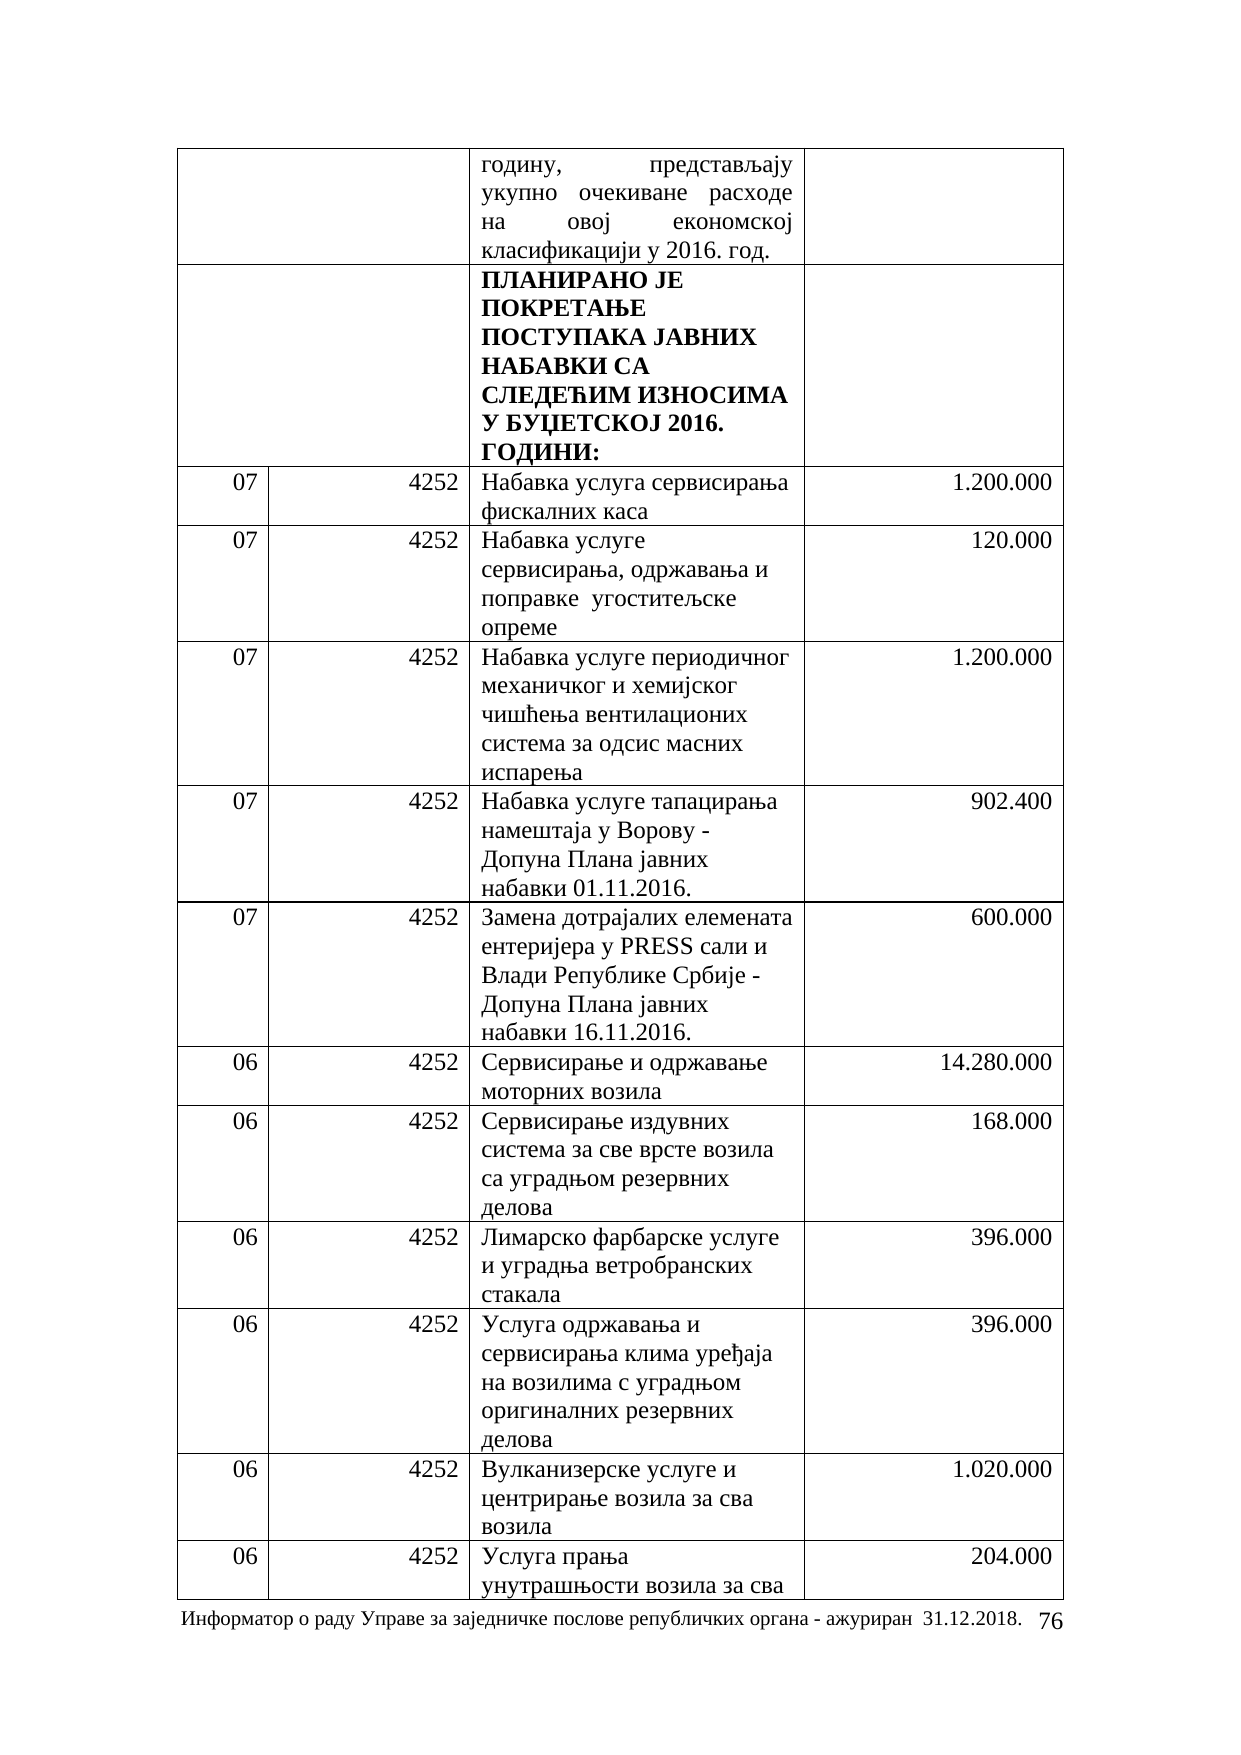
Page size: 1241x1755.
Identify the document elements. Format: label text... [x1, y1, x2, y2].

table_cell 168.000 [805, 1106, 1063, 1221]
table_cell 4252 [269, 1541, 469, 1599]
table_cell 120.000 [805, 526, 1063, 641]
table_cell Набавка услуге сервисирања, одржавања и поправке угоститељске опреме [470, 526, 804, 641]
table_cell Услуга одржавања и сервисирања клима уређаја на возилима с уградњом оригиналних резервних делова [470, 1309, 804, 1453]
table_cell 4252 [269, 903, 469, 1046]
table_cell 4252 [269, 642, 469, 785]
table_cell 600.000 [805, 903, 1063, 1046]
table_cell ПЛАНИРАНО ЈЕ ПОКРЕТАЊЕ ПОСТУПАКА ЈАВНИХ НАБАВКИ СА СЛЕДЕЋИМ ИЗНОСИМА У БУЏЕТСКОЈ 2016. ГОДИНИ: [470, 265, 804, 466]
table_cell [178, 265, 469, 466]
table_cell 06 [178, 1222, 268, 1308]
table_cell 06 [178, 1541, 268, 1599]
table_cell Замена дотрајалих елемената ентеријера у PRESS сали и Влади Републике Србије - Допуна Плана јавних набавки 16.11.2016. [470, 903, 804, 1046]
table_cell 4252 [269, 1222, 469, 1308]
table_cell 07 [178, 467, 268, 524]
table_cell [805, 265, 1063, 466]
table_cell 06 [178, 1454, 268, 1540]
table_cell 07 [178, 786, 268, 901]
table_cell 1.200.000 [805, 642, 1063, 785]
table_cell 07 [178, 642, 268, 785]
table_cell 06 [178, 1106, 268, 1221]
table_cell 204.000 [805, 1541, 1063, 1599]
table_cell 07 [178, 903, 268, 1046]
table_cell 4252 [269, 526, 469, 641]
table_cell 902.400 [805, 786, 1063, 901]
table_cell 396.000 [805, 1309, 1063, 1453]
table_cell Набавка услуге тапацирања намештаја у Ворову - Допуна Плана јавних набавки 01.11.2016. [470, 786, 804, 901]
table_cell Сервисирање издувних система за све врсте возила са уградњом резервних делова [470, 1106, 804, 1221]
table_cell 4252 [269, 1309, 469, 1453]
table_cell 1.200.000 [805, 467, 1063, 524]
table_cell Лимарско фарбарске услуге и уградња ветробранских стакала [470, 1222, 804, 1308]
table_cell 1.020.000 [805, 1454, 1063, 1540]
table_cell [805, 149, 1063, 264]
table_cell 07 [178, 526, 268, 641]
table_cell 4252 [269, 786, 469, 901]
table_cell 4252 [269, 1106, 469, 1221]
table_cell 06 [178, 1047, 268, 1105]
table_cell Набавка услуга сервисирања фискалних каса [470, 467, 804, 524]
table_cell 14.280.000 [805, 1047, 1063, 1105]
table_cell 396.000 [805, 1222, 1063, 1308]
table_cell [178, 149, 469, 264]
table_cell Набавка услуге периодичног механичког и хемијског чишћења вентилационих система за одсис масних испарења [470, 642, 804, 785]
table_cell годину, представљају укупно очекиване расходе на овој економској класификацији у 2016. год. [470, 149, 804, 264]
table_cell 06 [178, 1309, 268, 1453]
table_cell Сервисирање и одржавање моторних возила [470, 1047, 804, 1105]
table_cell Вулканизерске услуге и центрирање возила за сва возила [470, 1454, 804, 1540]
table_cell 4252 [269, 467, 469, 524]
table_cell 4252 [269, 1047, 469, 1105]
table_cell Услуга прања унутрашњости возила за сва [470, 1541, 804, 1599]
table_cell 4252 [269, 1454, 469, 1540]
